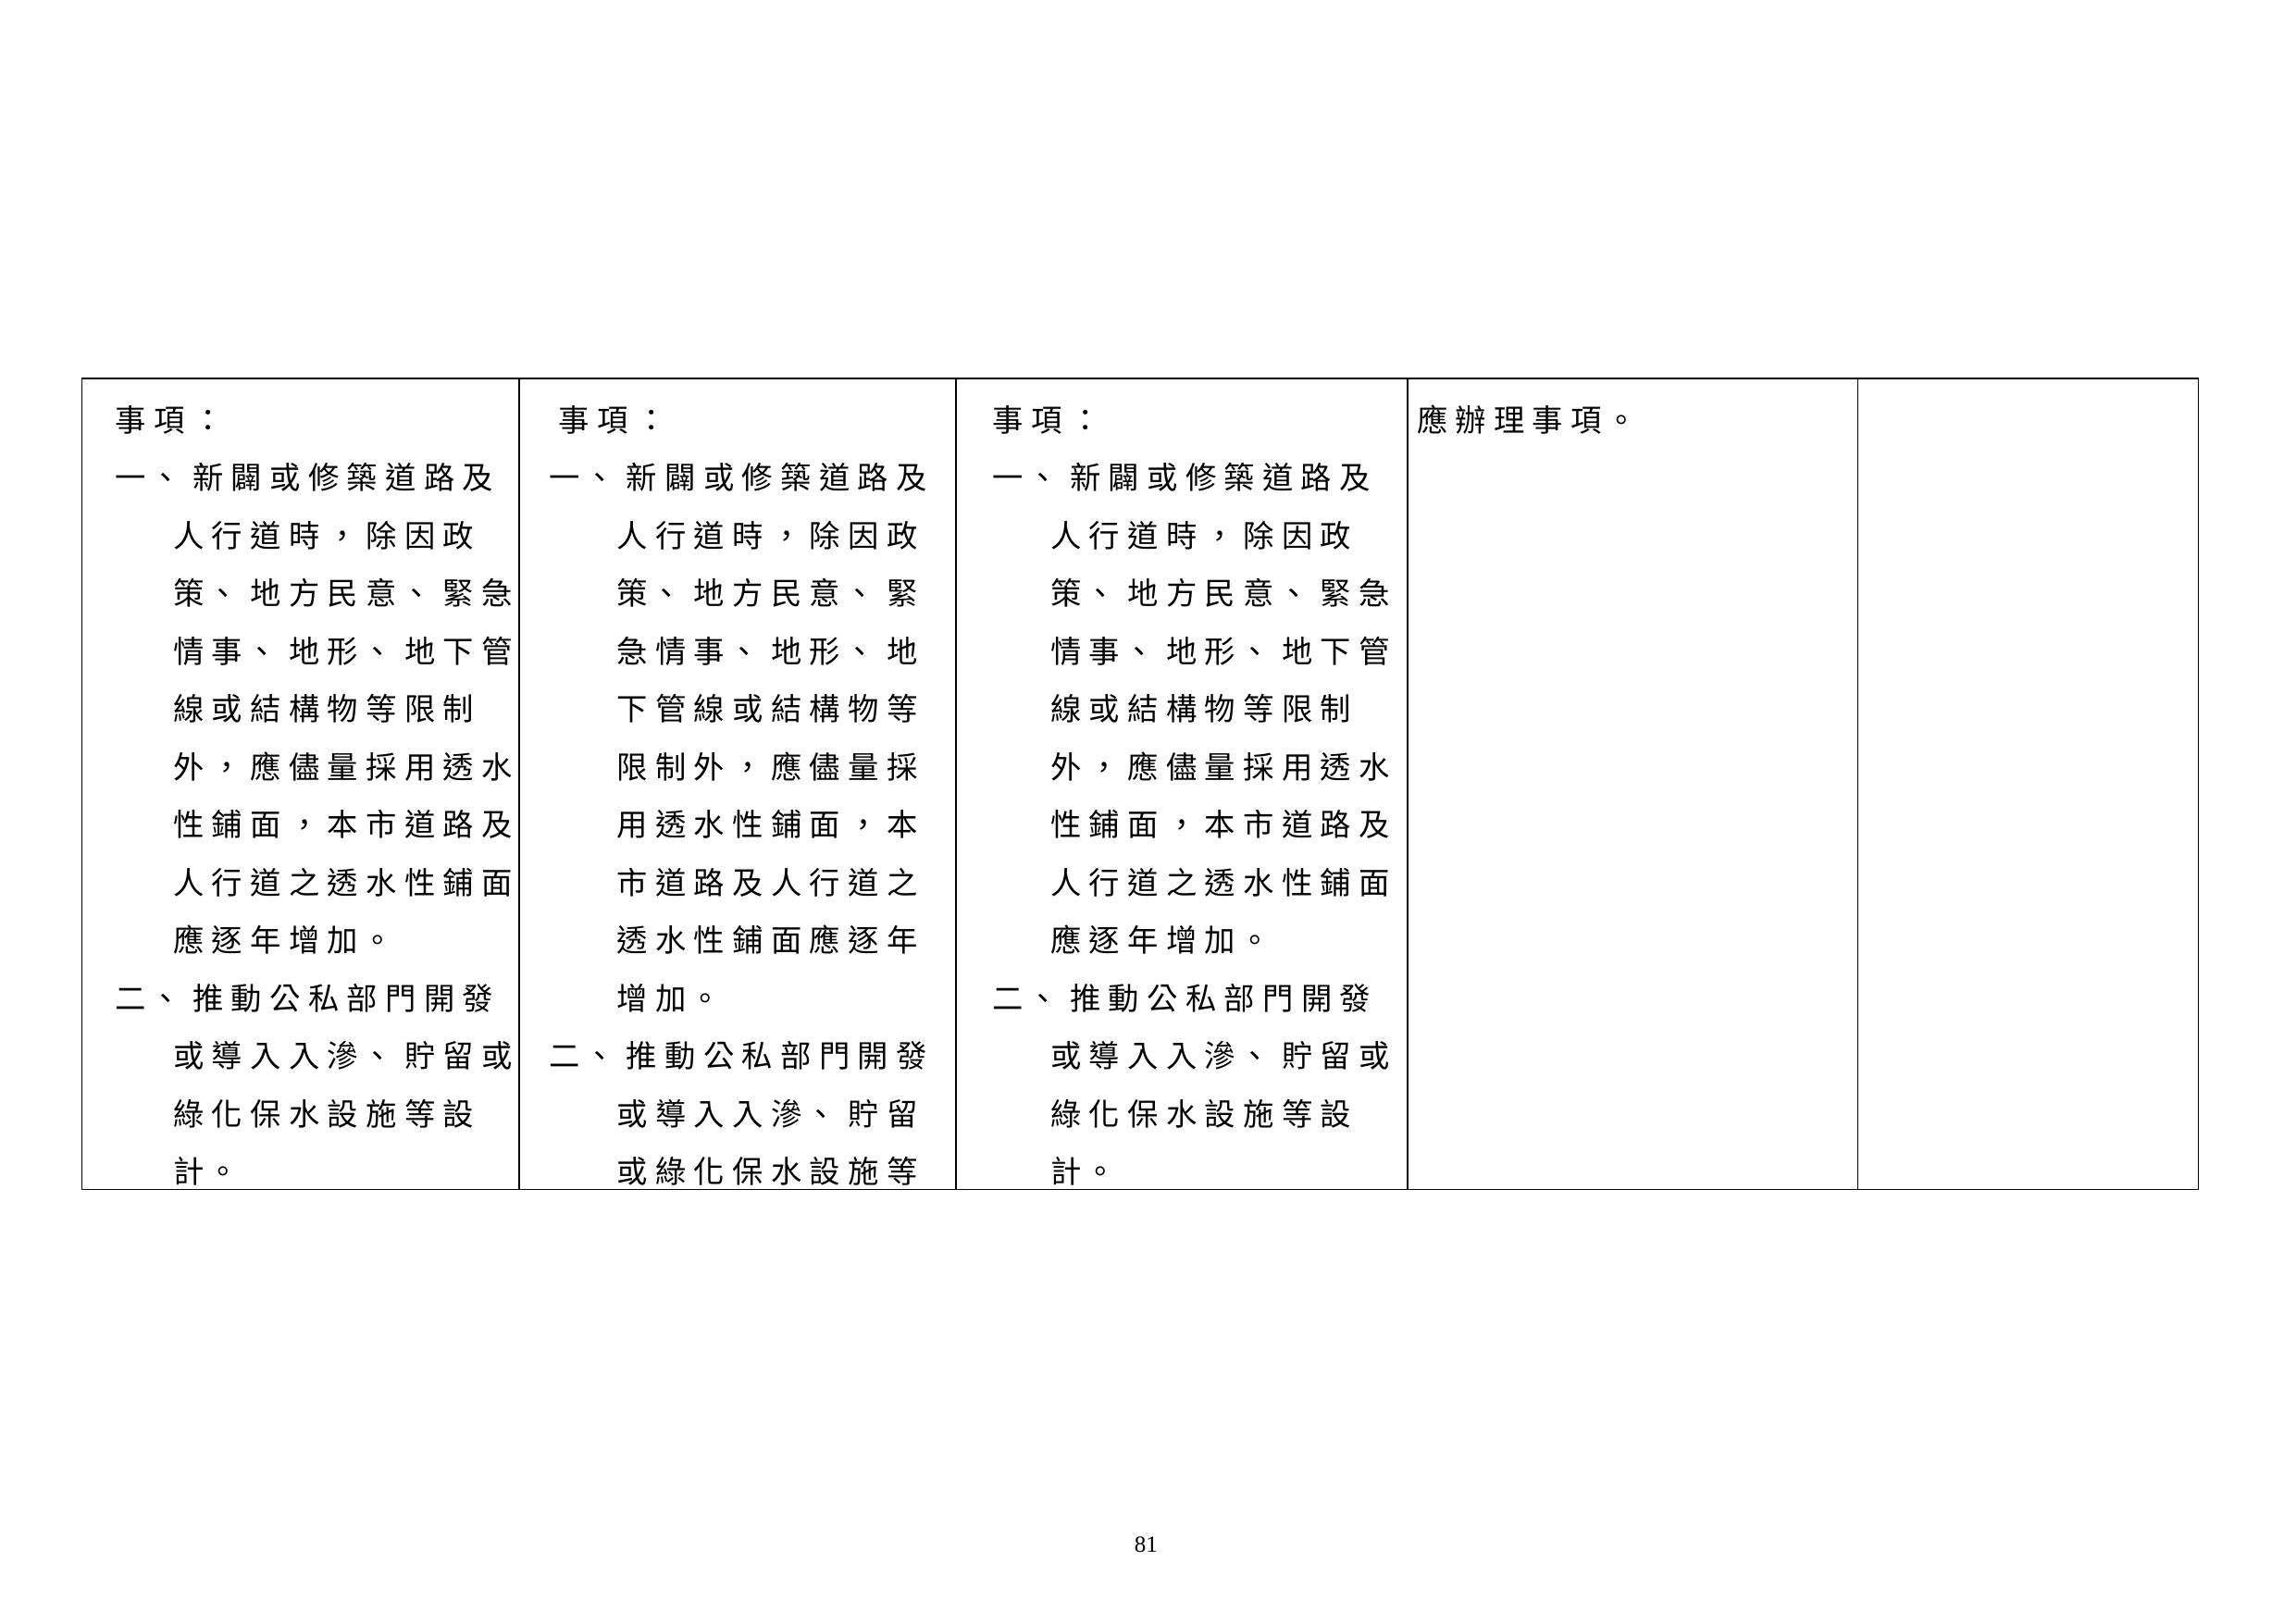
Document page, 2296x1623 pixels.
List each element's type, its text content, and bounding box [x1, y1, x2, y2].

table_cell 事項： 一、新闢或修築道路及人行道時，除因政策、地方民意、緊急情事、地形、地下管線或結構物等限制外，應儘量採用透水性鋪面，本市道路及人行道之透水性鋪面應逐年增加。 二、推動公私部門開發或導入入滲、貯留或綠化保水設施等設計。 [82, 379, 518, 1189]
table_cell 應辦理事項。 [1409, 379, 1857, 1189]
table_cell 事項： 一、新闢或修築道路及人行道時，除因政策、地方民意、緊急情事、地形、地下管線或結構物等限制外，應儘量採用透水性鋪面，本市道路及人行道之透水性鋪面應逐年增加。 二、推動公私部門開發或導入入滲、貯留或綠化保水設施等設計。 [957, 379, 1407, 1189]
table_cell 事項： 一、新闢或修築道路及人行道時，除因政策、地方民意、緊急情事、地形、地下管線或結構物等限制外，應儘量採用透水性鋪面，本市道路及人行道之透水性鋪面應逐年增加。 二、推動公私部門開發或導入入滲、貯留或綠化保水設施等 [520, 379, 955, 1189]
table_cell [1858, 379, 2198, 1189]
